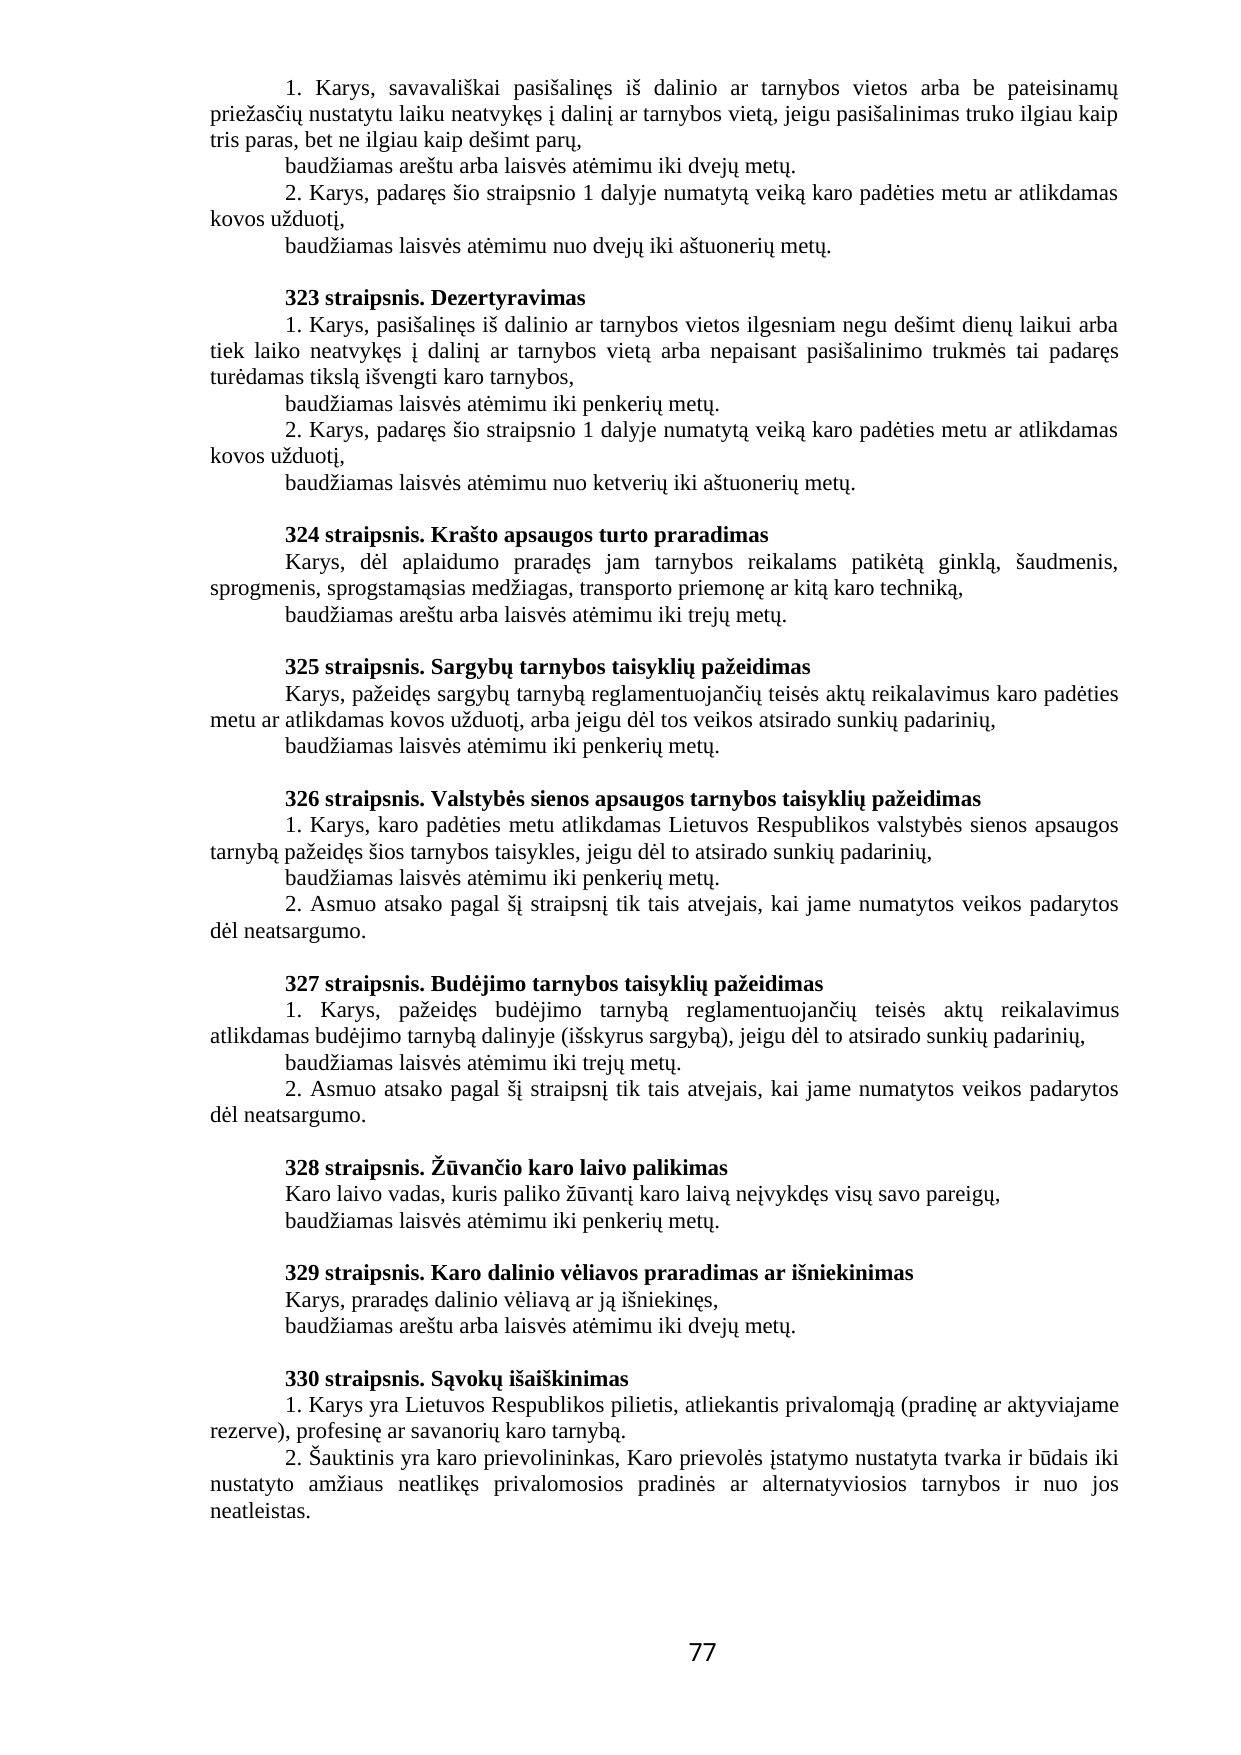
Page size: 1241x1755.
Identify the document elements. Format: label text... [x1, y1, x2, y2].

text 326 straipsnis. Valstybės sienos apsaugos tarnybos taisyklių pažeidimas [210, 785, 1120, 811]
text baudžiamas laisvės atėmimu iki penkerių metų. [210, 732, 1120, 759]
text 1. Karys, karo padėties metu atlikdamas Lietuvos Respublikos valstybės sienos apsaugos tarnybą pažeidęs šios tarnybos taisykles, jeigu dėl to atsirado sunkių padarinių, [210, 811, 1120, 864]
text Karo laivo vadas, kuris paliko žūvantį karo laivą neįvykdęs visų savo pareigų, [210, 1180, 1120, 1207]
text 1. Karys yra Lietuvos Respublikos pilietis, atliekantis privalomąją (pradinę ar aktyviajame rezerve), profesinę ar savanorių karo tarnybą. [210, 1391, 1120, 1444]
text 327 straipsnis. Budėjimo tarnybos taisyklių pažeidimas [210, 969, 1120, 996]
text Karys, pažeidęs sargybų tarnybą reglamentuojančių teisės aktų reikalavimus karo padėties metu ar atlikdamas kovos užduotį, arba jeigu dėl tos veikos atsirado sunkių padarinių, [210, 680, 1120, 732]
text 2. Karys, padaręs šio straipsnio 1 dalyje numatytą veiką karo padėties metu ar atlikdamas kovos užduotį, [210, 416, 1120, 469]
text 1. Karys, pasišalinęs iš dalinio ar tarnybos vietos ilgesniam negu dešimt dienų laikui arba tiek laiko neatvykęs į dalinį ar tarnybos vietą arba nepaisant pasišalinimo trukmės tai padaręs turėdamas tikslą išvengti karo tarnybos, [210, 311, 1120, 390]
text 328 straipsnis. Žūvančio karo laivo palikimas [210, 1154, 1120, 1180]
text 1. Karys, savavališkai pasišalinęs iš dalinio ar tarnybos vietos arba be pateisinamų priežasčių nustatytu laiku neatvykęs į dalinį ar tarnybos vietą, jeigu pasišalinimas truko ilgiau kaip tris paras, bet ne ilgiau kaip dešimt parų, [210, 73, 1120, 153]
text 2. Asmuo atsako pagal šį straipsnį tik tais atvejais, kai jame numatytos veikos padarytos dėl neatsargumo. [210, 891, 1120, 943]
text baudžiamas areštu arba laisvės atėmimu iki dvejų metų. [210, 1312, 1120, 1338]
text 2. Asmuo atsako pagal šį straipsnį tik tais atvejais, kai jame numatytos veikos padarytos dėl neatsargumo. [210, 1075, 1120, 1128]
text 325 straipsnis. Sargybų tarnybos taisyklių pažeidimas [210, 653, 1120, 680]
text 323 straipsnis. Dezertyravimas [210, 284, 1120, 311]
text 1. Karys, pažeidęs budėjimo tarnybą reglamentuojančių teisės aktų reikalavimus atlikdamas budėjimo tarnybą dalinyje (išskyrus sargybą), jeigu dėl to atsirado sunkių padarinių, [210, 996, 1120, 1049]
text baudžiamas areštu arba laisvės atėmimu iki trejų metų. [210, 601, 1120, 627]
text 330 straipsnis. Sąvokų išaiškinimas [210, 1365, 1120, 1391]
text Karys, dėl aplaidumo praradęs jam tarnybos reikalams patikėtą ginklą, šaudmenis, sprogmenis, sprogstamąsias medžiagas, transporto priemonę ar kitą karo techniką, [210, 548, 1120, 601]
text 2. Karys, padaręs šio straipsnio 1 dalyje numatytą veiką karo padėties metu ar atlikdamas kovos užduotį, [210, 179, 1120, 232]
text baudžiamas laisvės atėmimu nuo dvejų iki aštuonerių metų. [210, 232, 1120, 258]
text 2. Šauktinis yra karo prievolininkas, Karo prievolės įstatymo nustatyta tvarka ir būdais iki nustatyto amžiaus neatlikęs privalomosios pradinės ar alternatyviosios tarnybos ir nuo jos neatleistas. [210, 1444, 1120, 1523]
text Karys, praradęs dalinio vėliavą ar ją išniekinęs, [210, 1286, 1120, 1312]
text baudžiamas laisvės atėmimu iki penkerių metų. [210, 864, 1120, 891]
text baudžiamas laisvės atėmimu nuo ketverių iki aštuonerių metų. [210, 469, 1120, 495]
text 329 straipsnis. Karo dalinio vėliavos praradimas ar išniekinimas [210, 1259, 1120, 1286]
text baudžiamas areštu arba laisvės atėmimu iki dvejų metų. [210, 153, 1120, 179]
text baudžiamas laisvės atėmimu iki penkerių metų. [210, 390, 1120, 416]
text 324 straipsnis. Krašto apsaugos turto praradimas [210, 522, 1120, 548]
text baudžiamas laisvės atėmimu iki penkerių metų. [210, 1207, 1120, 1233]
text baudžiamas laisvės atėmimu iki trejų metų. [210, 1049, 1120, 1075]
